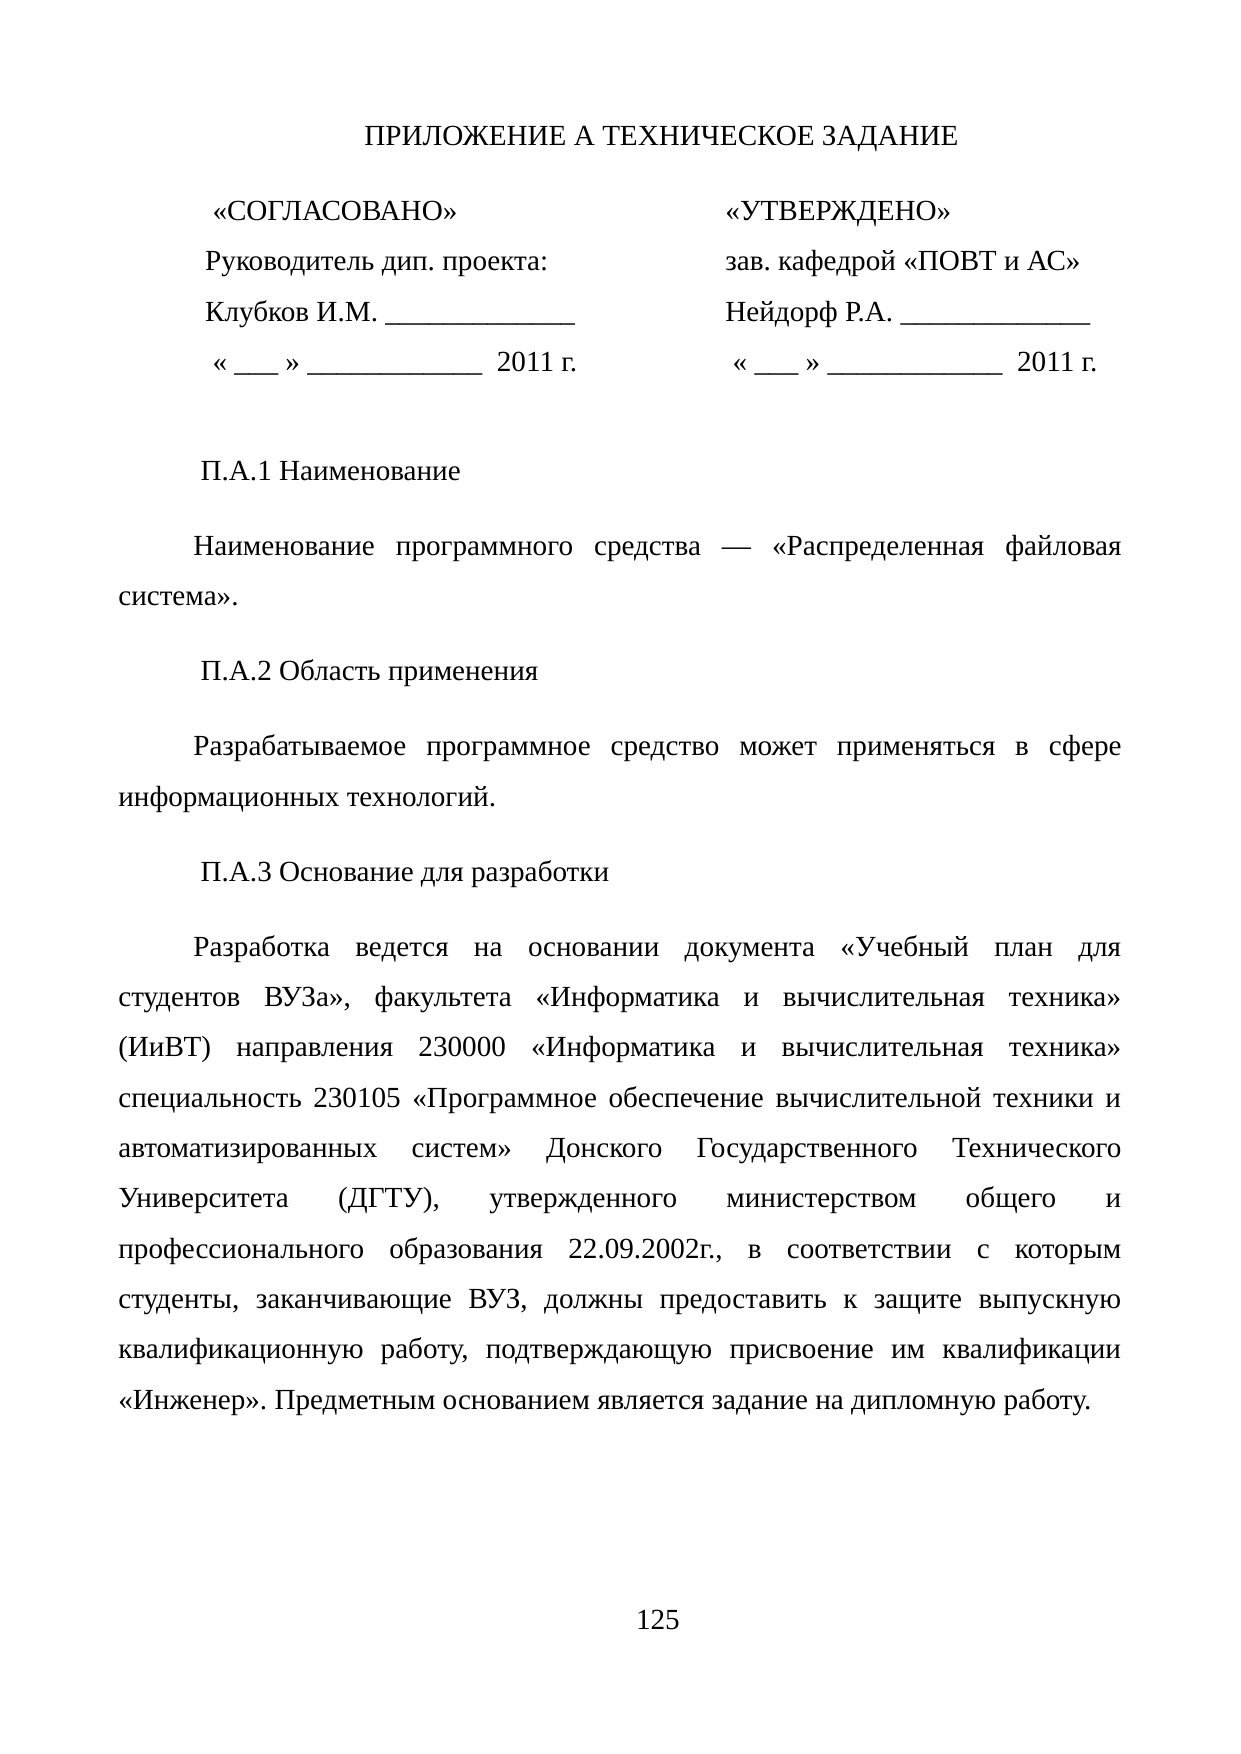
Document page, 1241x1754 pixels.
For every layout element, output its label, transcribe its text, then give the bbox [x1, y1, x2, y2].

text Разрабатываемое программное средство может применяться в сфере информационных технологий. [118, 728, 1122, 812]
table_header [595, 193, 639, 428]
table_header «СОГЛАСОВАНО» Руководитель дип. проекта: Клубков И.М. _____________ « ___ » ____________ 2011 г. [119, 193, 595, 428]
table_header «УТВЕРЖДЕНО» зав. кафедрой «ПОВТ и АС» Нейдорф Р.А. _____________ « ___ » ____________ 2011 г. [639, 193, 1119, 428]
text Разработка ведется на основании документа «Учебный план для студентов ВУЗа», факультета «Информатика и вычислительная техника» (ИиВТ) направления 230000 «Информатика и вычислительная техника» специальность 230105 «Программное обеспечение вычислительной техники и автоматизированных систем» Донского Государственного Технического Университета (ДГТУ), утвержденного министерством общего и профессионального образования 22.09.2002г., в соответствии с которым студенты, заканчивающие ВУЗ, должны предоставить к защите выпускную квалификационную работу, подтверждающую присвоение им квалификации «Инженер». Предметным основанием является задание на дипломную работу. [118, 929, 1122, 1415]
subtitle ТЕХНИЧЕСКОЕ ЗАДАНИЕ [193, 118, 1122, 152]
subtitle Основание для разработки [193, 854, 1122, 887]
subtitle Наименование [193, 453, 1122, 486]
text Наименование программного средства — «Распределенная файловая система». [118, 528, 1122, 612]
subtitle Область применения [193, 653, 1122, 687]
